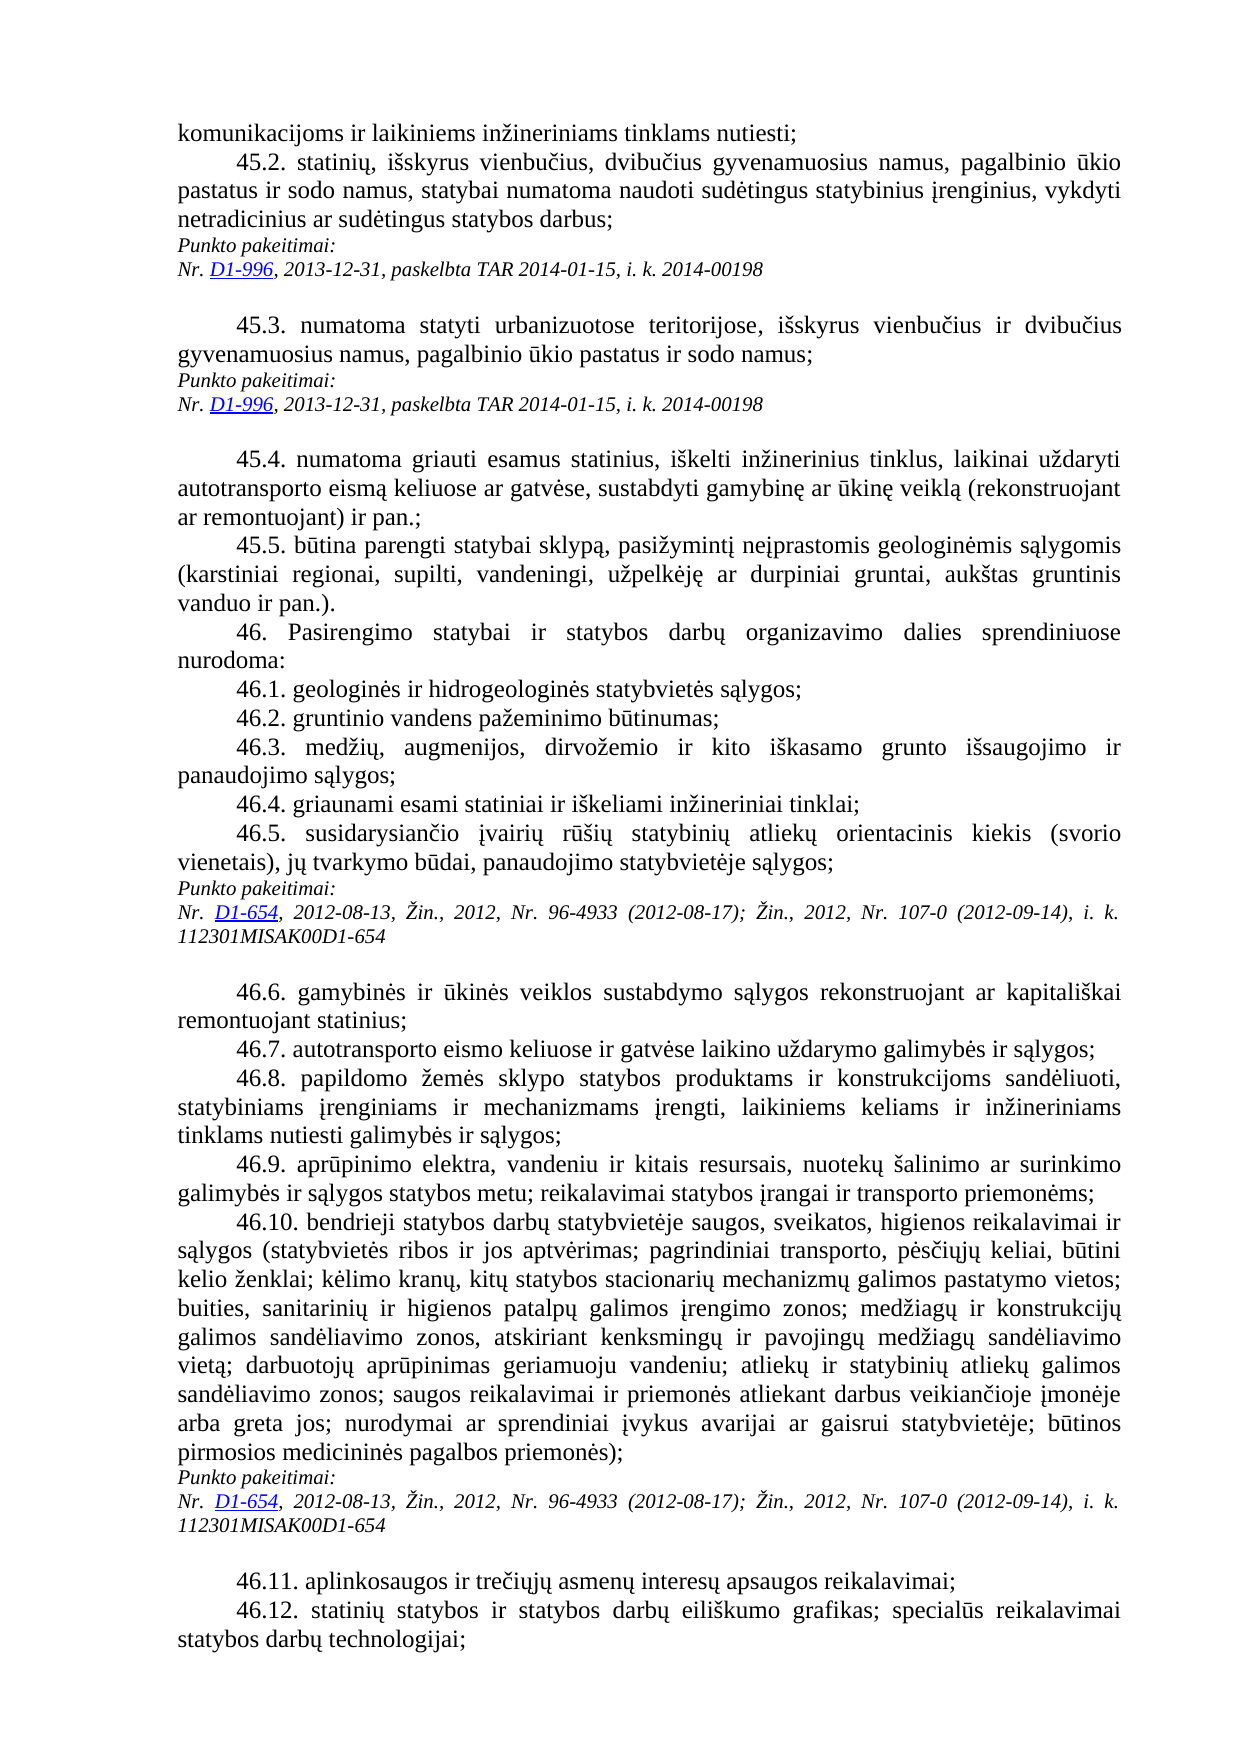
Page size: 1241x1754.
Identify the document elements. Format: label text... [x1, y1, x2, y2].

text Punkto pakeitimai: [177, 233, 1122, 257]
text Punkto pakeitimai: [177, 367, 1122, 392]
text Nr. D1-654, 2012-08-13, Žin., 2012, Nr. 96-4933 (2012-08-17); Žin., 2012, Nr. 107-0 (2012-09-14), i. k. 112301MISAK00D1-654 [177, 900, 1122, 948]
text Nr. D1-996, 2013-12-31, paskelbta TAR 2014-01-15, i. k. 2014-00198 [177, 257, 1122, 281]
text 46.12. statinių statybos ir statybos darbų eiliškumo grafikas; specialūs reikalavimai statybos darbų technologijai; [177, 1595, 1122, 1652]
text 46.11. aplinkosaugos ir trečiųjų asmenų interesų apsaugos reikalavimai; [177, 1566, 1122, 1595]
text 46. Pasirengimo statybai ir statybos darbų organizavimo dalies sprendiniuose nurodoma: [177, 617, 1122, 674]
text 46.2. gruntinio vandens pažeminimo būtinumas; [177, 703, 1122, 732]
text 46.3. medžių, augmenijos, dirvožemio ir kito iškasamo grunto išsaugojimo ir panaudojimo sąlygos; [177, 732, 1122, 789]
text 45.5. būtina parengti statybai sklypą, pasižymintį neįprastomis geologinėmis sąlygomis (karstiniai regionai, supilti, vandeningi, užpelkėję ar durpiniai gruntai, aukštas gruntinis vanduo ir pan.). [177, 531, 1122, 617]
text 46.7. autotransporto eismo keliuose ir gatvėse laikino uždarymo galimybės ir sąlygos; [177, 1034, 1122, 1063]
text Punkto pakeitimai: [177, 876, 1122, 900]
text 46.9. aprūpinimo elektra, vandeniu ir kitais resursais, nuotekų šalinimo ar surinkimo galimybės ir sąlygos statybos metu; reikalavimai statybos įrangai ir transporto priemonėms; [177, 1149, 1122, 1207]
text Nr. D1-996, 2013-12-31, paskelbta TAR 2014-01-15, i. k. 2014-00198 [177, 392, 1122, 416]
text 46.10. bendrieji statybos darbų statybvietėje saugos, sveikatos, higienos reikalavimai ir sąlygos (statybvietės ribos ir jos aptvėrimas; pagrindiniai transporto, pėsčiųjų keliai, būtini kelio ženklai; kėlimo kranų, kitų statybos stacionarių mechanizmų galimos pastatymo vietos; buities, sanitarinių ir higienos patalpų galimos įrengimo zonos; medžiagų ir konstrukcijų galimos sandėliavimo zonos, atskiriant kenksmingų ir pavojingų medžiagų sandėliavimo vietą; darbuotojų aprūpinimas geriamuoju vandeniu; atliekų ir statybinių atliekų galimos sandėliavimo zonos; saugos reikalavimai ir priemonės atliekant darbus veikiančioje įmonėje arba greta jos; nurodymai ar sprendiniai įvykus avarijai ar gaisrui statybvietėje; būtinos pirmosios medicininės pagalbos priemonės); [177, 1207, 1122, 1465]
text 46.6. gamybinės ir ūkinės veiklos sustabdymo sąlygos rekonstruojant ar kapitališkai remontuojant statinius; [177, 977, 1122, 1034]
text 46.1. geologinės ir hidrogeologinės statybvietės sąlygos; [177, 674, 1122, 703]
text 46.8. papildomo žemės sklypo statybos produktams ir konstrukcijoms sandėliuoti, statybiniams įrenginiams ir mechanizmams įrengti, laikiniems keliams ir inžineriniams tinklams nutiesti galimybės ir sąlygos; [177, 1063, 1122, 1149]
text 45.3. numatoma statyti urbanizuotose teritorijose, išskyrus vienbučius ir dvibučius gyvenamuosius namus, pagalbinio ūkio pastatus ir sodo namus; [177, 310, 1122, 367]
text komunikacijoms ir laikiniems inžineriniams tinklams nutiesti; [177, 118, 1122, 147]
text Nr. D1-654, 2012-08-13, Žin., 2012, Nr. 96-4933 (2012-08-17); Žin., 2012, Nr. 107-0 (2012-09-14), i. k. 112301MISAK00D1-654 [177, 1489, 1122, 1537]
text 46.5. susidarysiančio įvairių rūšių statybinių atliekų orientacinis kiekis (svorio vienetais), jų tvarkymo būdai, panaudojimo statybvietėje sąlygos; [177, 818, 1122, 876]
text 46.4. griaunami esami statiniai ir iškeliami inžineriniai tinklai; [177, 789, 1122, 818]
text 45.2. statinių, išskyrus vienbučius, dvibučius gyvenamuosius namus, pagalbinio ūkio pastatus ir sodo namus, statybai numatoma naudoti sudėtingus statybinius įrenginius, vykdyti netradicinius ar sudėtingus statybos darbus; [177, 147, 1122, 233]
text Punkto pakeitimai: [177, 1465, 1122, 1489]
text 45.4. numatoma griauti esamus statinius, iškelti inžinerinius tinklus, laikinai uždaryti autotransporto eismą keliuose ar gatvėse, sustabdyti gamybinę ar ūkinę veiklą (rekonstruojant ar remontuojant) ir pan.; [177, 444, 1122, 531]
